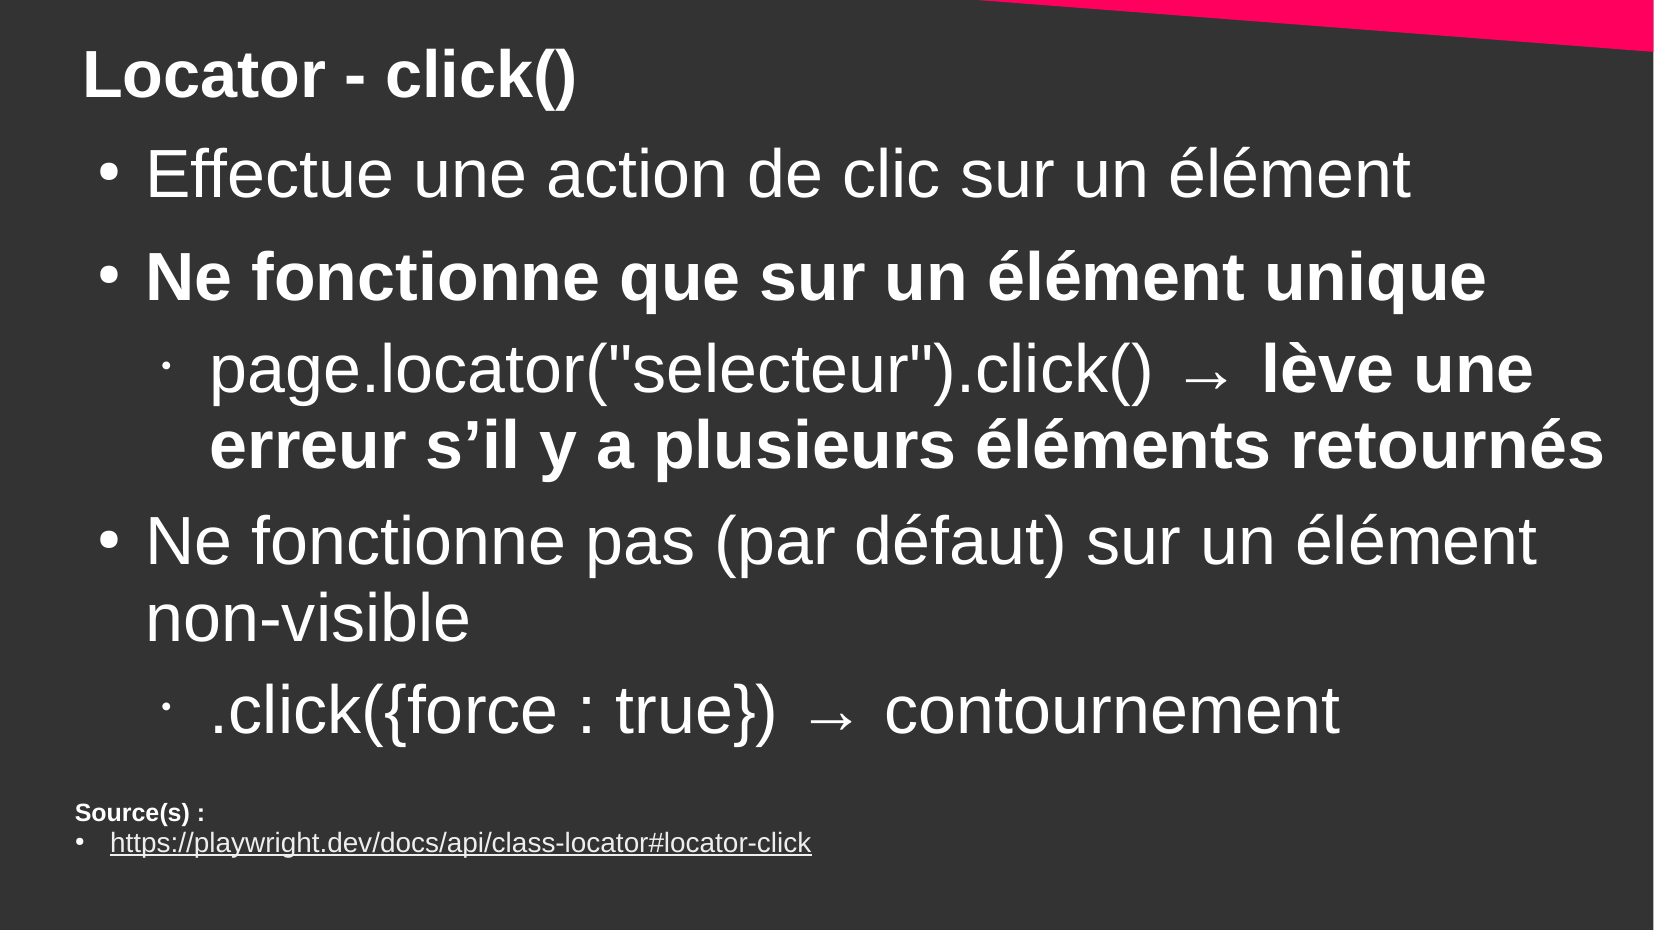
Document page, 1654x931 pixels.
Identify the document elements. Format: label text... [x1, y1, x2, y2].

text_box [976, 0, 1654, 52]
list Effectue une action de clic sur un élément Ne fonctionne que sur un élément unique page.locator("selecteur").click() → lève une erreur s’il y a plusieurs éléments retournés Ne fonctionne pas (par défaut) sur un élément non-visible .click({force : true}) → contournement [80, 135, 1619, 768]
text_box Source(s) : https://playwright.dev/docs/api/class-locator#locator-click [60, 791, 1546, 877]
title Locator - click() [82, 37, 799, 114]
